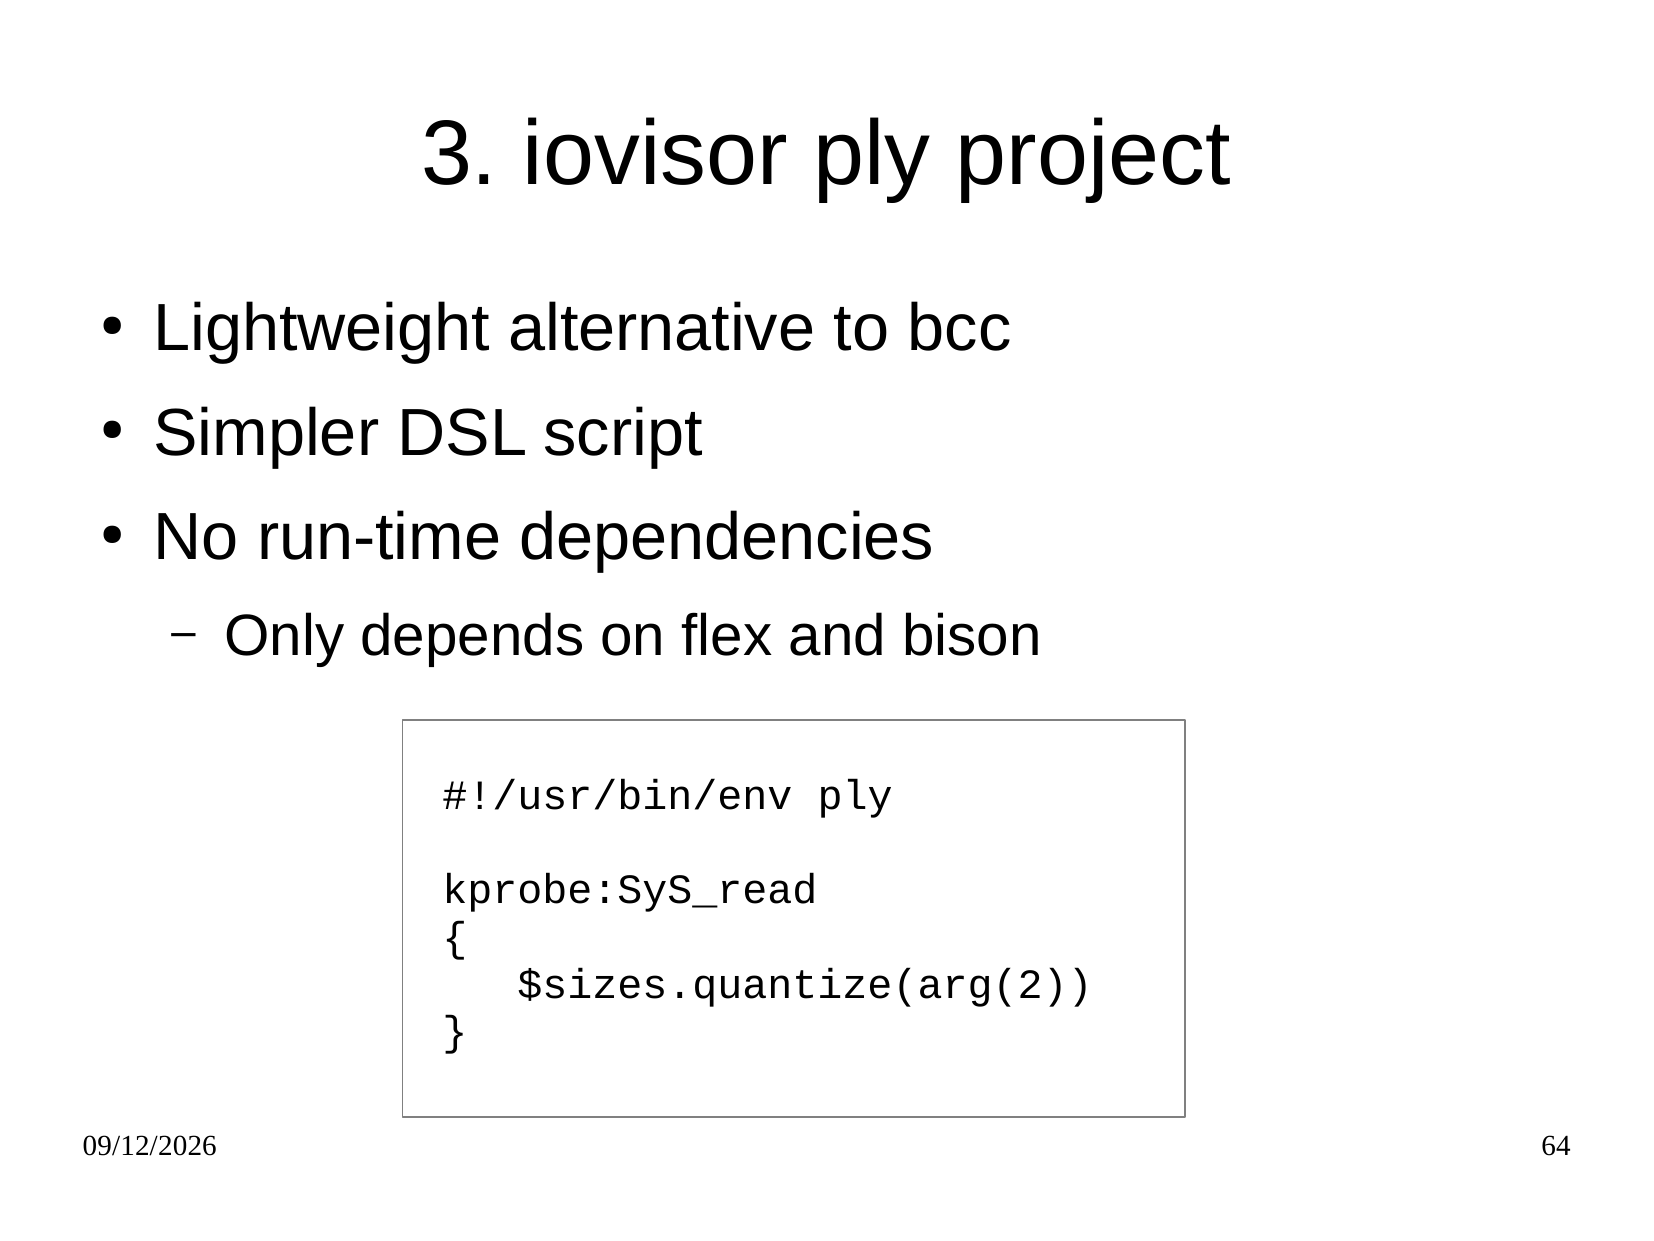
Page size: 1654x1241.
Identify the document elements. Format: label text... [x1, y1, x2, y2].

text_box #!/usr/bin/env ply kprobe:SyS_read { $sizes.quantize(arg(2)) } [402, 720, 1186, 1118]
title 3. iovisor ply project [82, 49, 1571, 257]
list Lightweight alternative to bcc Simpler DSL script No run-time dependencies Only depends on flex and bison [82, 290, 1571, 1010]
